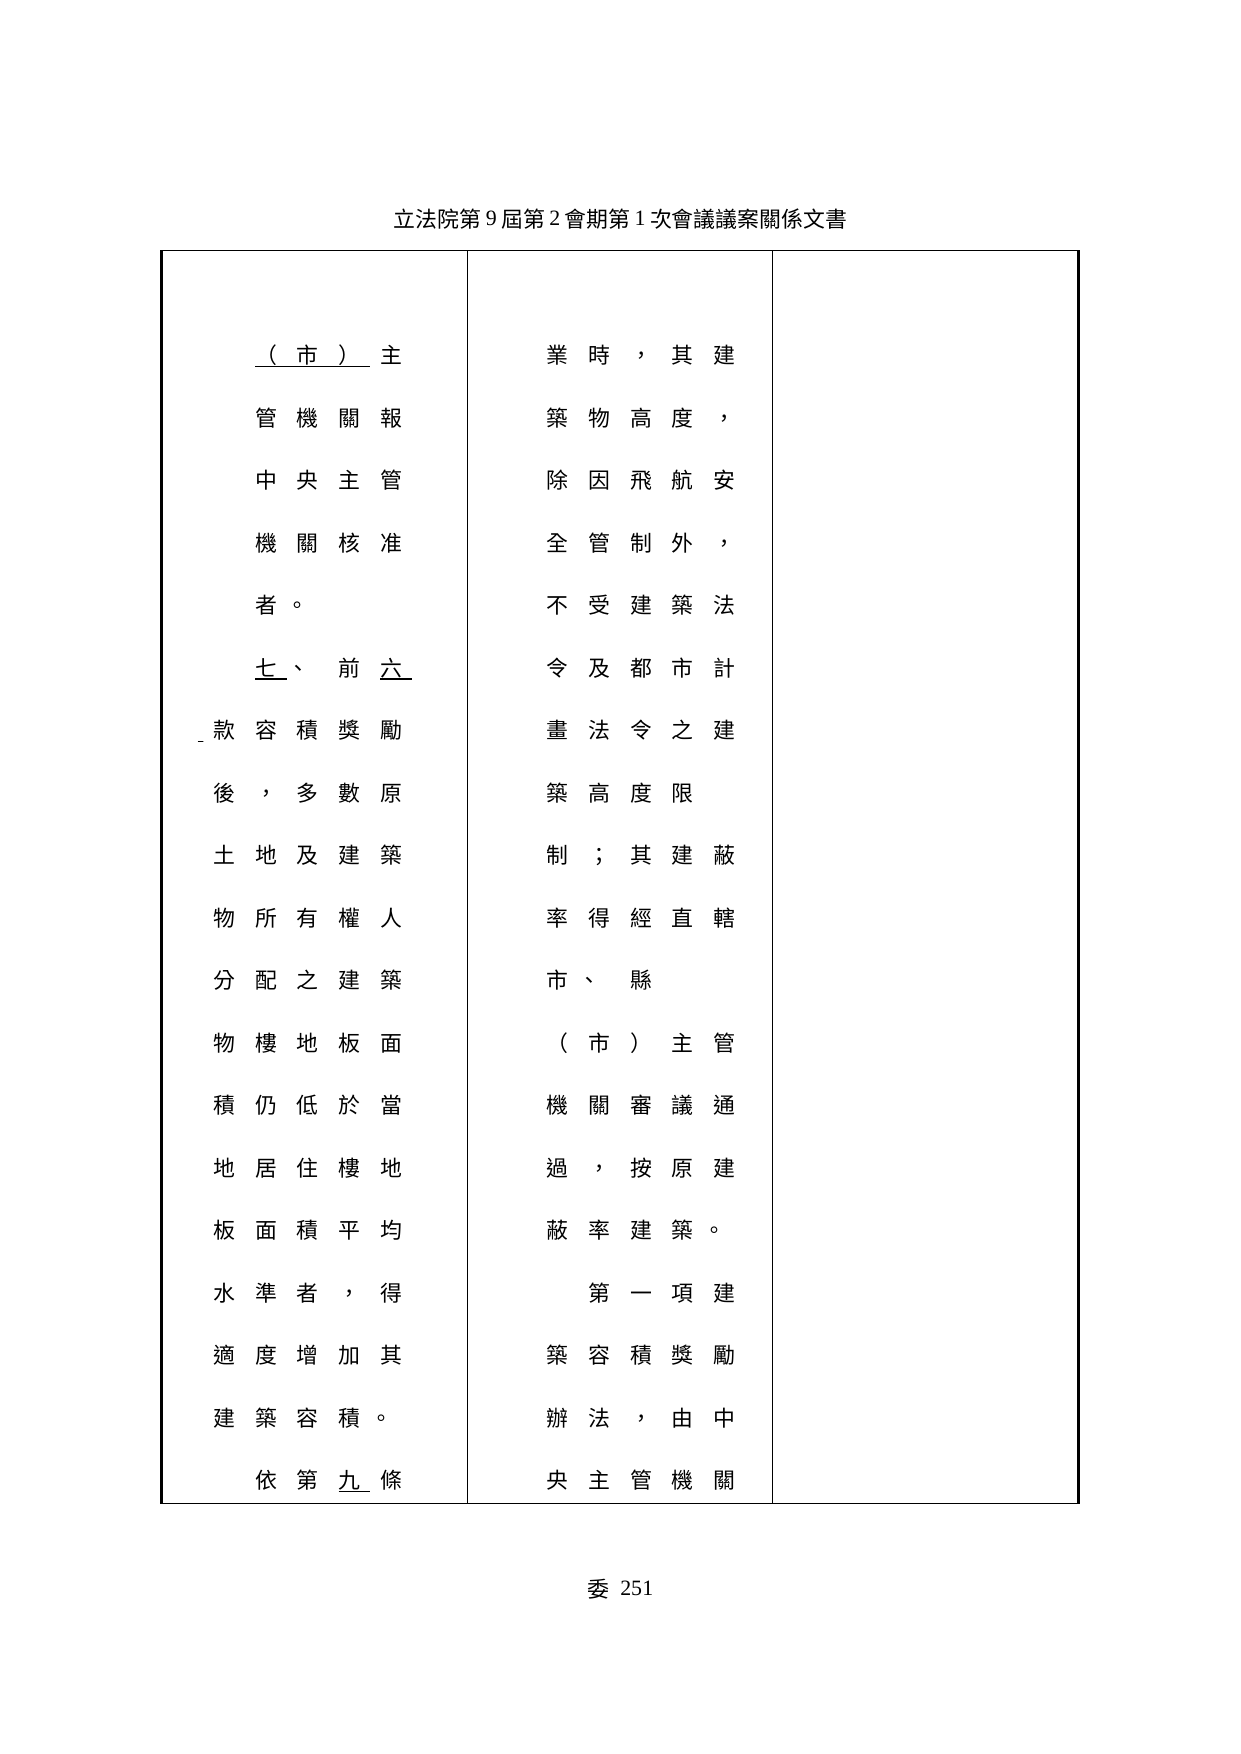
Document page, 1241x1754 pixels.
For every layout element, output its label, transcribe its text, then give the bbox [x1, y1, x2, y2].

table_cell [773, 251, 1077, 1503]
table_cell （市）主管機關報中央主管機關核准者。 七、前六款容積獎勵後，多數原土地及建築物所有權人分配之建築物樓地板面積仍低於當地居住樓地板面積平均水準者，得適度增加其建築容積。 依第九條 [163, 251, 467, 1503]
table_cell 業時，其建築物高度，除因飛航安全管制外，不受建築法令及都市計畫法令之建築高度限制；其建蔽率得經直轄市、縣（市）主管機關審議通過，按原建蔽率建築。 第一項建築容積獎勵辦法，由中央主管機關 [468, 251, 772, 1503]
